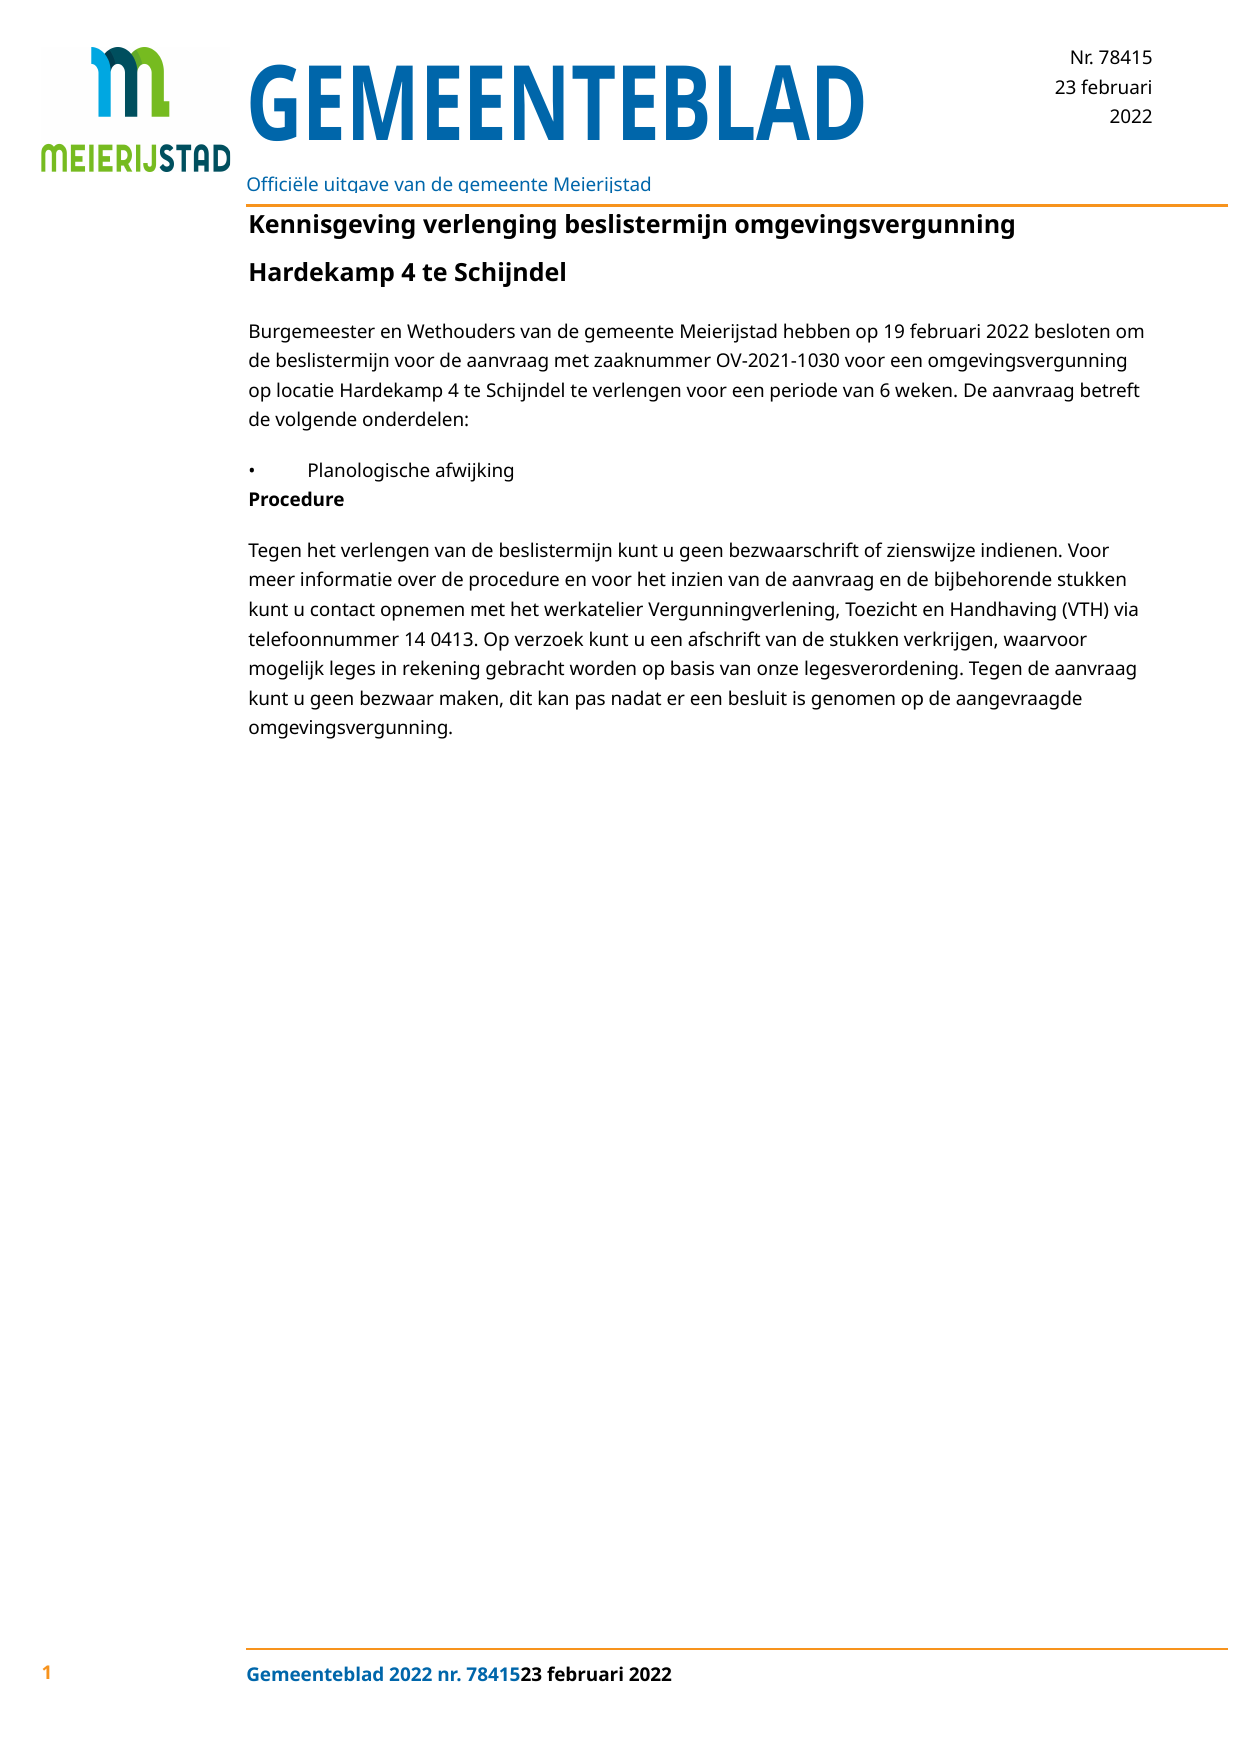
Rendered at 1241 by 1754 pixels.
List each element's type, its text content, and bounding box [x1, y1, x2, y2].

text Kennisgeving verlenging beslistermijn omgevingsvergunning Hardekamp 4 te Schijndel [248, 207, 1152, 288]
text Burgemeester en Wethouders van de gemeente Meierijstad hebben op 19 februari 2022 besloten om de beslistermijn voor de aanvraag met zaaknummer OV-2021-1030 voor een omgevingsvergunning op locatie Hardekamp 4 te Schijndel te verlengen voor een periode van 6 weken. De aanvraag betreft de volgende onderdelen: [248, 318, 1152, 432]
picture [41, 47, 231, 172]
text Tegen het verlengen van de beslistermijn kunt u geen bezwaarschrift of zienswijze indienen. Voor meer informatie over de procedure en voor het inzien van de aanvraag en de bijbehorende stukken kunt u contact opnemen met het werkatelier Vergunningverlening, Toezicht en Handhaving (VTH) via telefoonnummer 14 0413. Op verzoek kunt u een afschrift van de stukken verkrijgen, waarvoor mogelijk leges in rekening gebracht worden op basis van onze legesverordening. Tegen de aanvraag kunt u geen bezwaar maken, dit kan pas nadat er een besluit is genomen op de aangevraagde omgevingsvergunning. [248, 537, 1152, 740]
text Procedure [248, 487, 1152, 512]
list Planologische afwijking [248, 457, 1152, 483]
